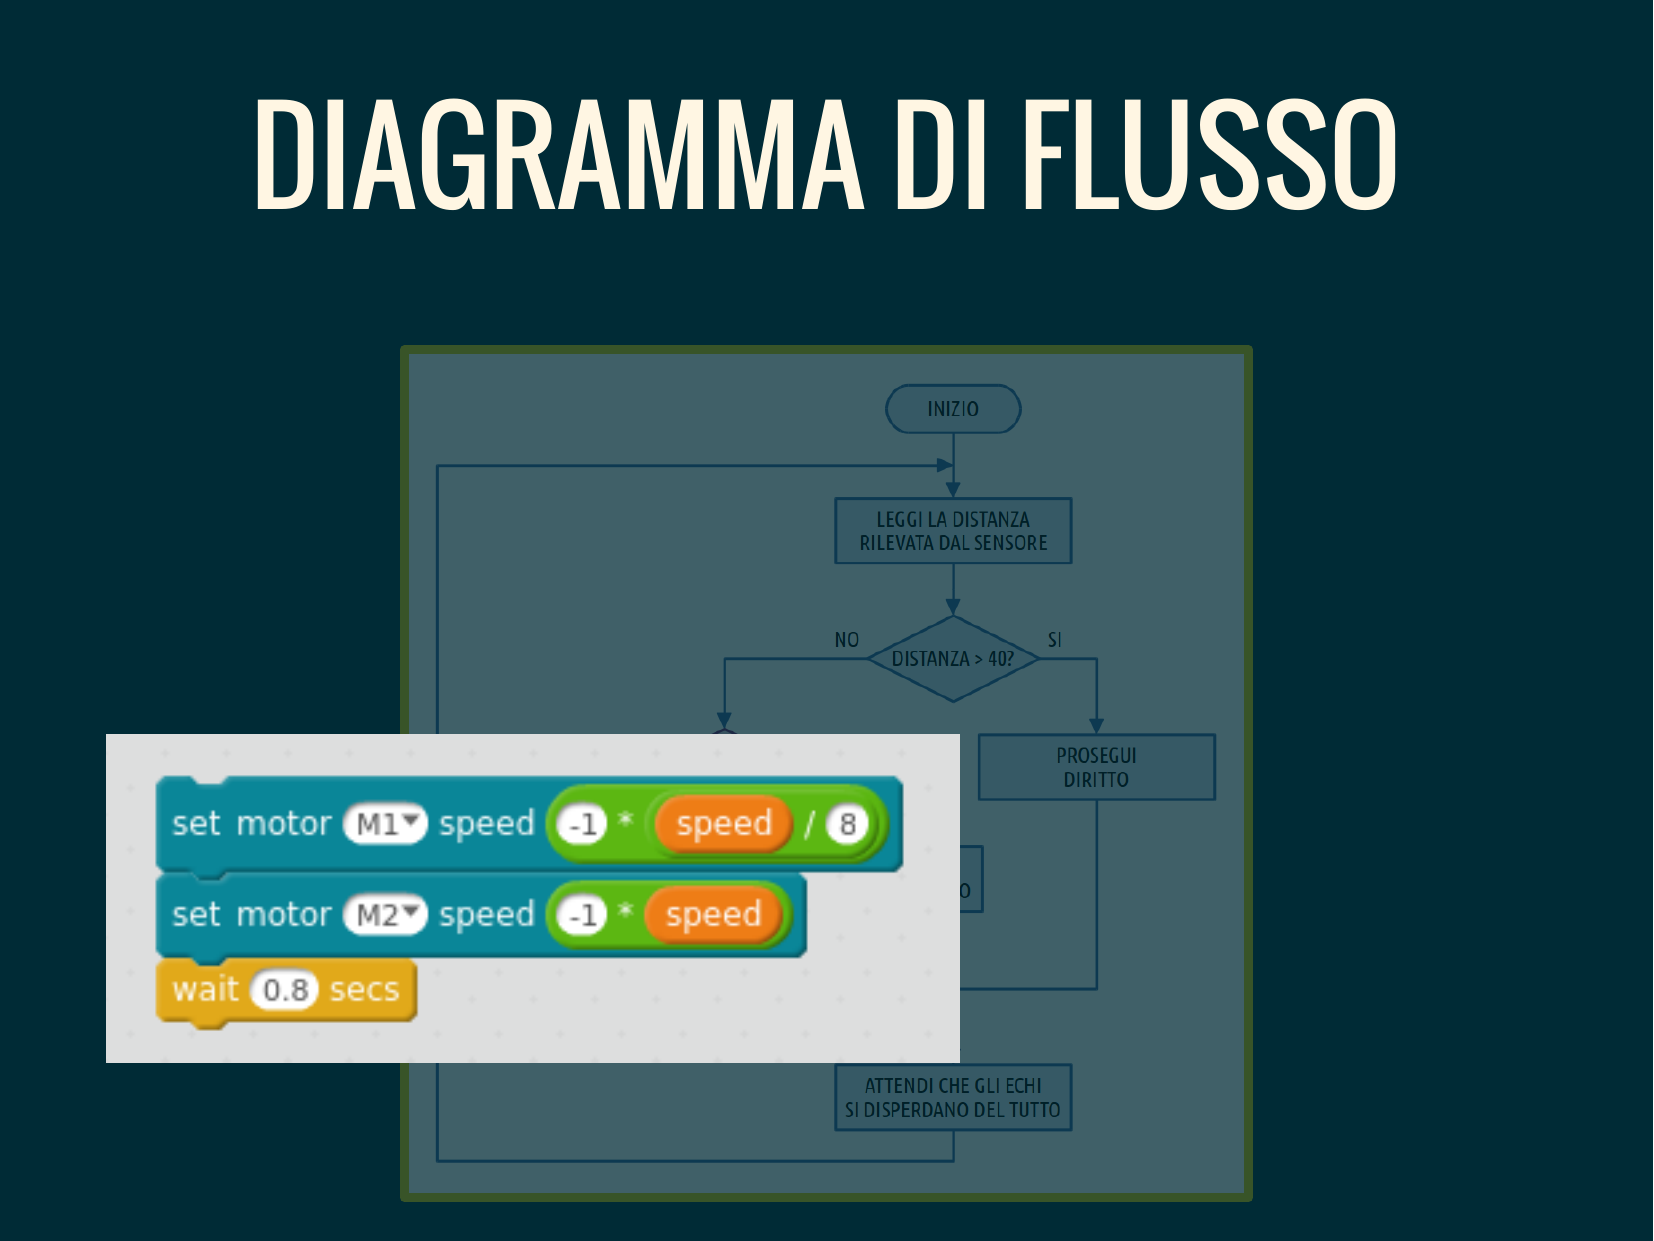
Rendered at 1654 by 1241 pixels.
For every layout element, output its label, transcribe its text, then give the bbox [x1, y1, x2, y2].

title Diagramma di flusso [82, 49, 1571, 257]
text_box [253, 256, 1400, 1217]
picture [107, 734, 960, 1063]
